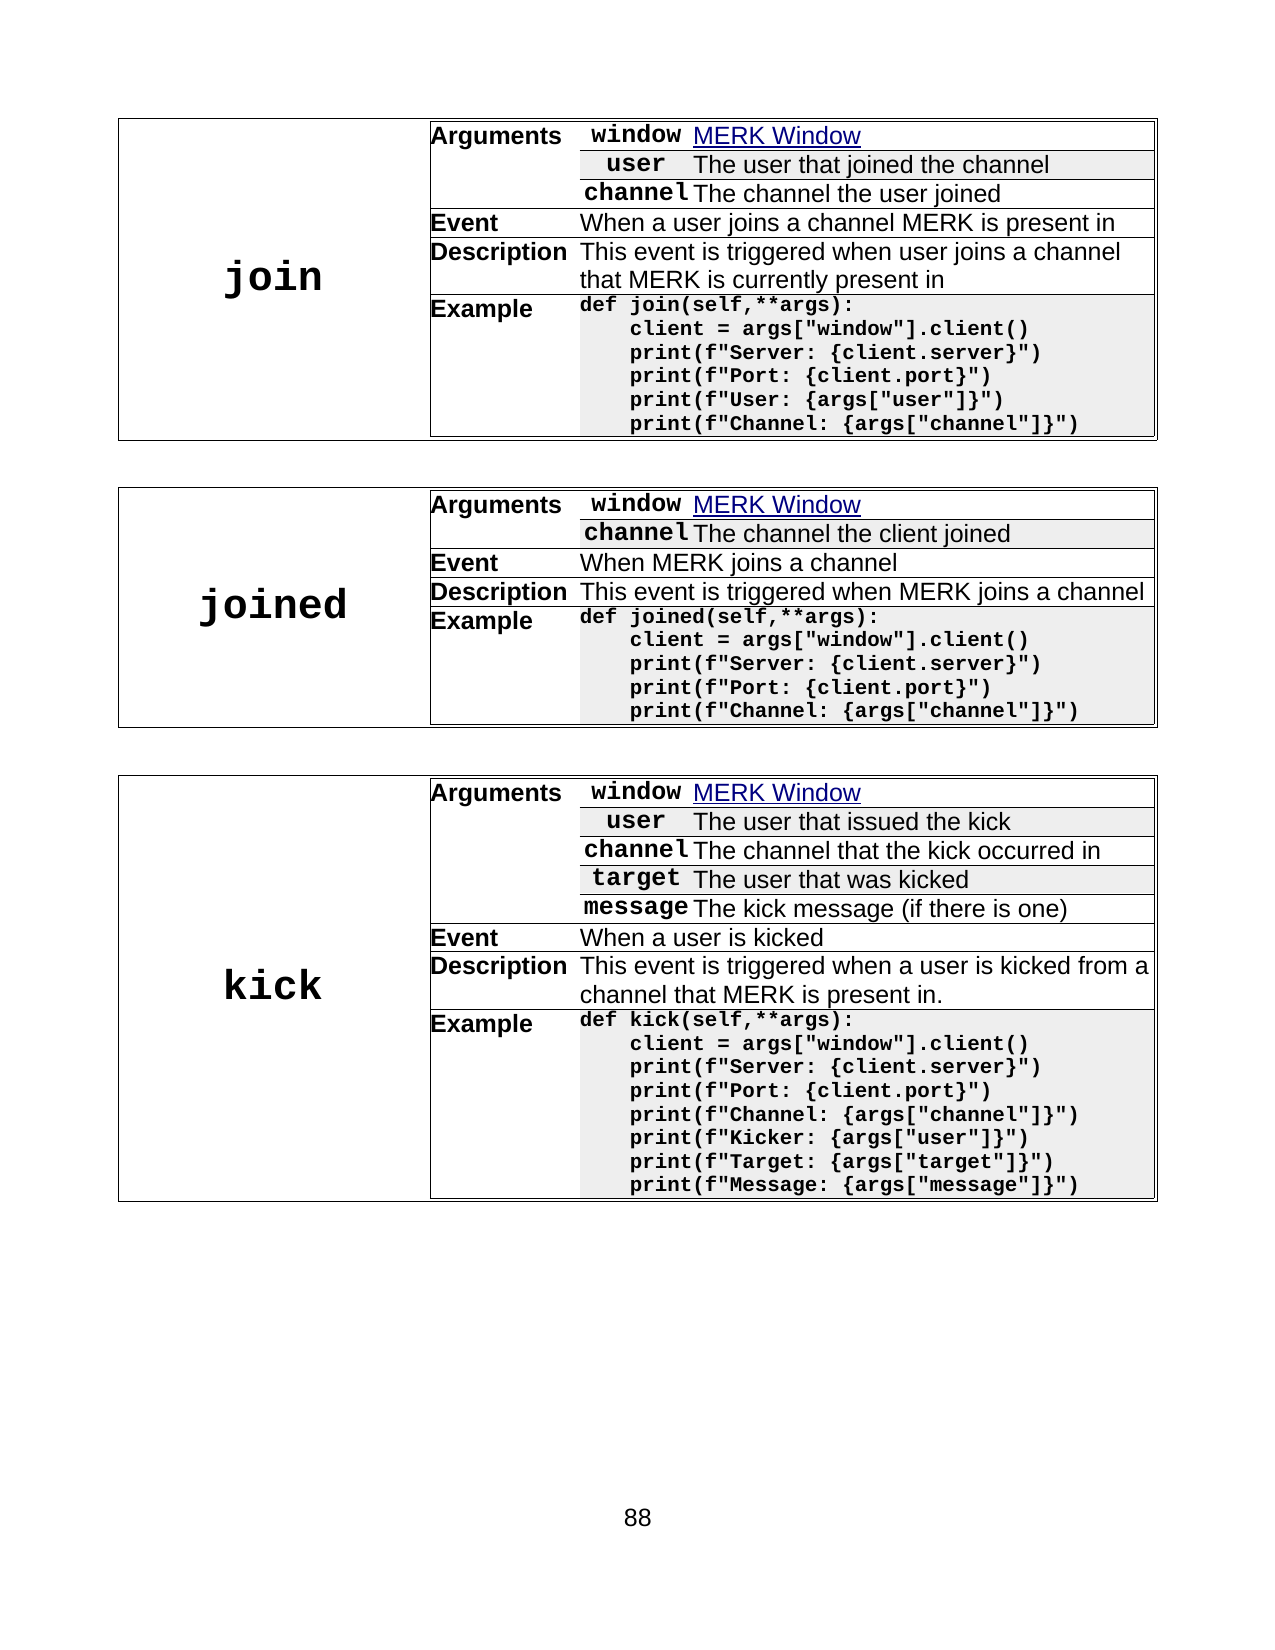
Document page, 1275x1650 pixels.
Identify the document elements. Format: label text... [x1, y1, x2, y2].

table_cell Event [431, 924, 579, 951]
table_header window [580, 122, 693, 150]
table_cell Example [431, 607, 579, 724]
table_header join [119, 119, 427, 439]
table_header Arguments [431, 122, 579, 208]
table_cell target [580, 866, 693, 893]
table_header kick [119, 776, 427, 1201]
table_cell Description [431, 238, 579, 294]
table_cell user [580, 808, 693, 836]
table_cell When MERK joins a channel [580, 549, 1154, 577]
table_cell user [580, 151, 693, 179]
table_cell The kick message (if there is one) [693, 895, 1154, 922]
table_header [427, 119, 1157, 439]
table_header [427, 776, 1157, 1201]
table_header MERK Window [693, 779, 1154, 807]
table_header [427, 488, 1157, 727]
table_cell The channel the user joined [693, 180, 1154, 208]
table_cell Example [431, 1010, 579, 1198]
table_cell channel [580, 180, 693, 208]
table_cell Event [431, 209, 579, 237]
table_header MERK Window [693, 122, 1154, 150]
table_cell def join(self,**args): client = args["window"].client() print(f"Server: {client.server}") print(f"Port: {client.port}") print(f"User: {args["user"]}") print(f"Channel: {args["channel"]}") [580, 295, 1154, 436]
table_cell def joined(self,**args): client = args["window"].client() print(f"Server: {client.server}") print(f"Port: {client.port}") print(f"Channel: {args["channel"]}") [580, 607, 1154, 724]
table_cell Example [431, 295, 579, 436]
table_cell The user that was kicked [693, 866, 1154, 893]
table_cell This event is triggered when a user is kicked from a channel that MERK is present in. [580, 952, 1154, 1009]
table_header joined [119, 488, 427, 727]
table_cell def kick(self,**args): client = args["window"].client() print(f"Server: {client.server}") print(f"Port: {client.port}") print(f"Channel: {args["channel"]}") print(f"Kicker: {args["user"]}") print(f"Target: {args["target"]}") print(f"Message: {args["message"]}") [580, 1010, 1154, 1198]
table_cell Event [431, 549, 579, 577]
table_cell This event is triggered when MERK joins a channel [580, 578, 1154, 606]
table_header window [580, 779, 693, 807]
table_cell channel [580, 837, 693, 865]
table_cell The channel the client joined [693, 520, 1154, 548]
table_cell When a user joins a channel MERK is present in [580, 209, 1154, 237]
table_cell The user that joined the channel [693, 151, 1154, 179]
table_header window [580, 491, 693, 519]
table_cell The channel that the kick occurred in [693, 837, 1154, 865]
table_cell message [580, 895, 693, 922]
table_cell The user that issued the kick [693, 808, 1154, 836]
table_header Arguments [431, 491, 579, 548]
table_cell This event is triggered when user joins a channel that MERK is currently present in [580, 238, 1154, 294]
table_header Arguments [431, 779, 579, 922]
table_cell Description [431, 952, 579, 1009]
table_cell Description [431, 578, 579, 606]
table_cell channel [580, 520, 693, 548]
table_cell When a user is kicked [580, 924, 1154, 951]
table_header MERK Window [693, 491, 1154, 519]
